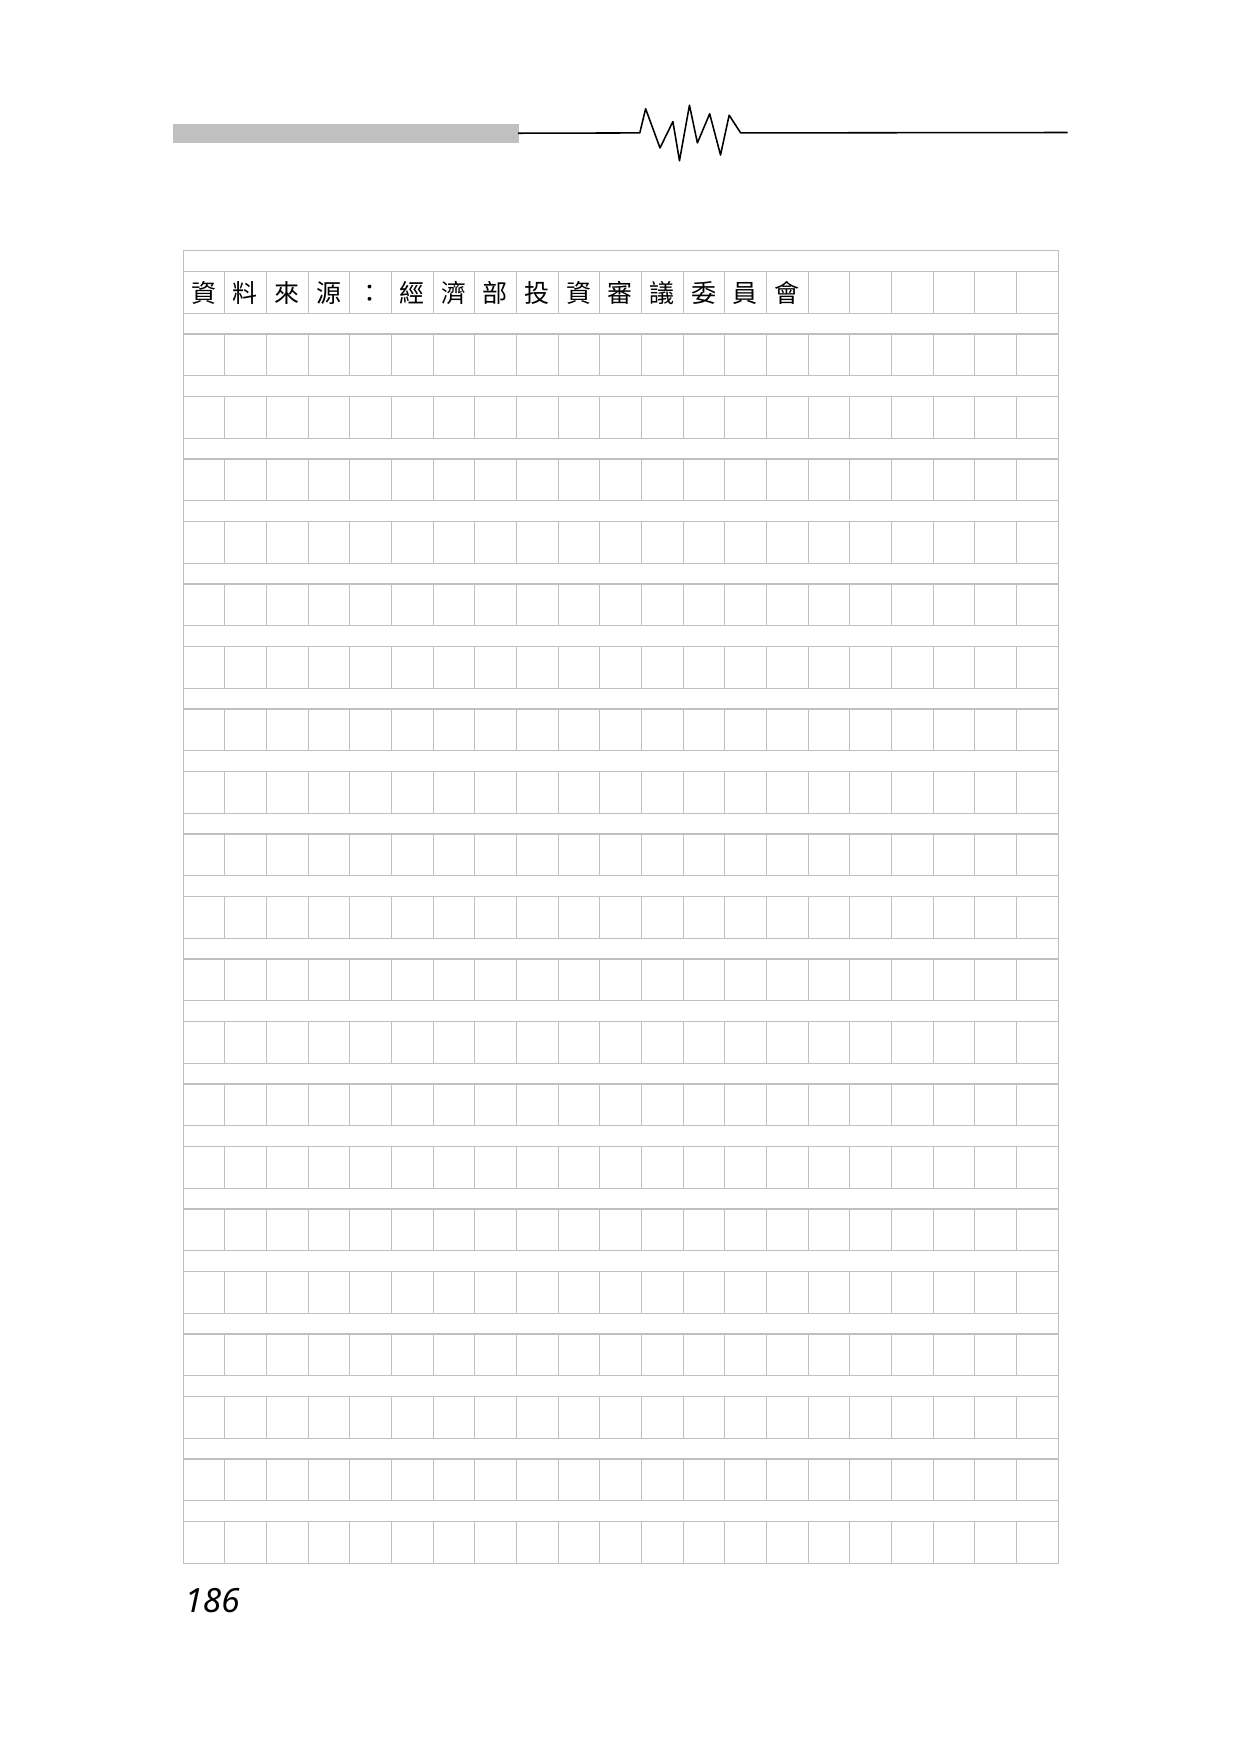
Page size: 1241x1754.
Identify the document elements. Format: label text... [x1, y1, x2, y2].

text [892, 272, 933, 313]
text 議 [642, 272, 683, 313]
text ： [350, 272, 391, 313]
text 經 [392, 272, 433, 313]
text [850, 272, 891, 313]
text 來 [267, 272, 308, 313]
text 濟 [434, 272, 474, 313]
text [1017, 272, 1058, 313]
text 員 [725, 272, 766, 313]
text 委 [684, 272, 724, 313]
text 投 [517, 272, 558, 313]
text 源 [309, 272, 349, 313]
text 資 [559, 272, 599, 313]
text 會 [767, 272, 808, 313]
text [975, 272, 1016, 313]
text 部 [475, 272, 516, 313]
text [184, 251, 1058, 271]
text [934, 272, 974, 313]
text 資 [184, 272, 224, 313]
text 料 [225, 272, 266, 313]
text 審 [600, 272, 641, 313]
text [809, 272, 849, 313]
